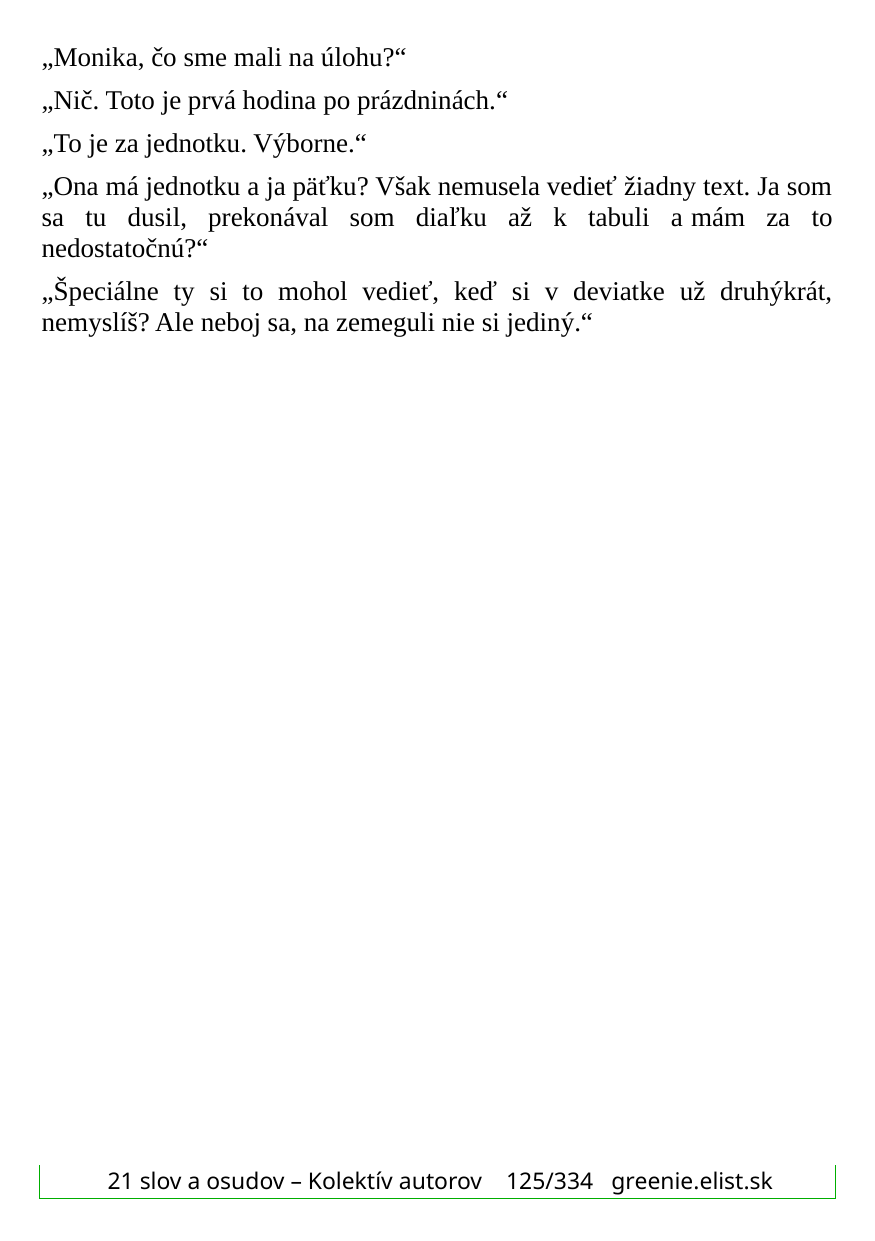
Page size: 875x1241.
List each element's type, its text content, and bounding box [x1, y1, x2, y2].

text „To je za jednotku. Výborne.“ [41, 127, 833, 158]
text „Špeciálne ty si to mohol vedieť, keď si v deviatke už druhýkrát, nemyslíš? Ale neboj sa, na zemeguli nie si jediný.“ [41, 275, 833, 338]
text „Monika, čo sme mali na úlohu?“ [41, 41, 833, 72]
text „Nič. Toto je prvá hodina po prázdninách.“ [41, 84, 833, 115]
text „Ona má jednotku a ja päťku? Však nemusela vedieť žiadny text. Ja som sa tu dusil, prekonával som diaľku až k tabuli a mám za to nedostatočnú?“ [41, 170, 833, 263]
